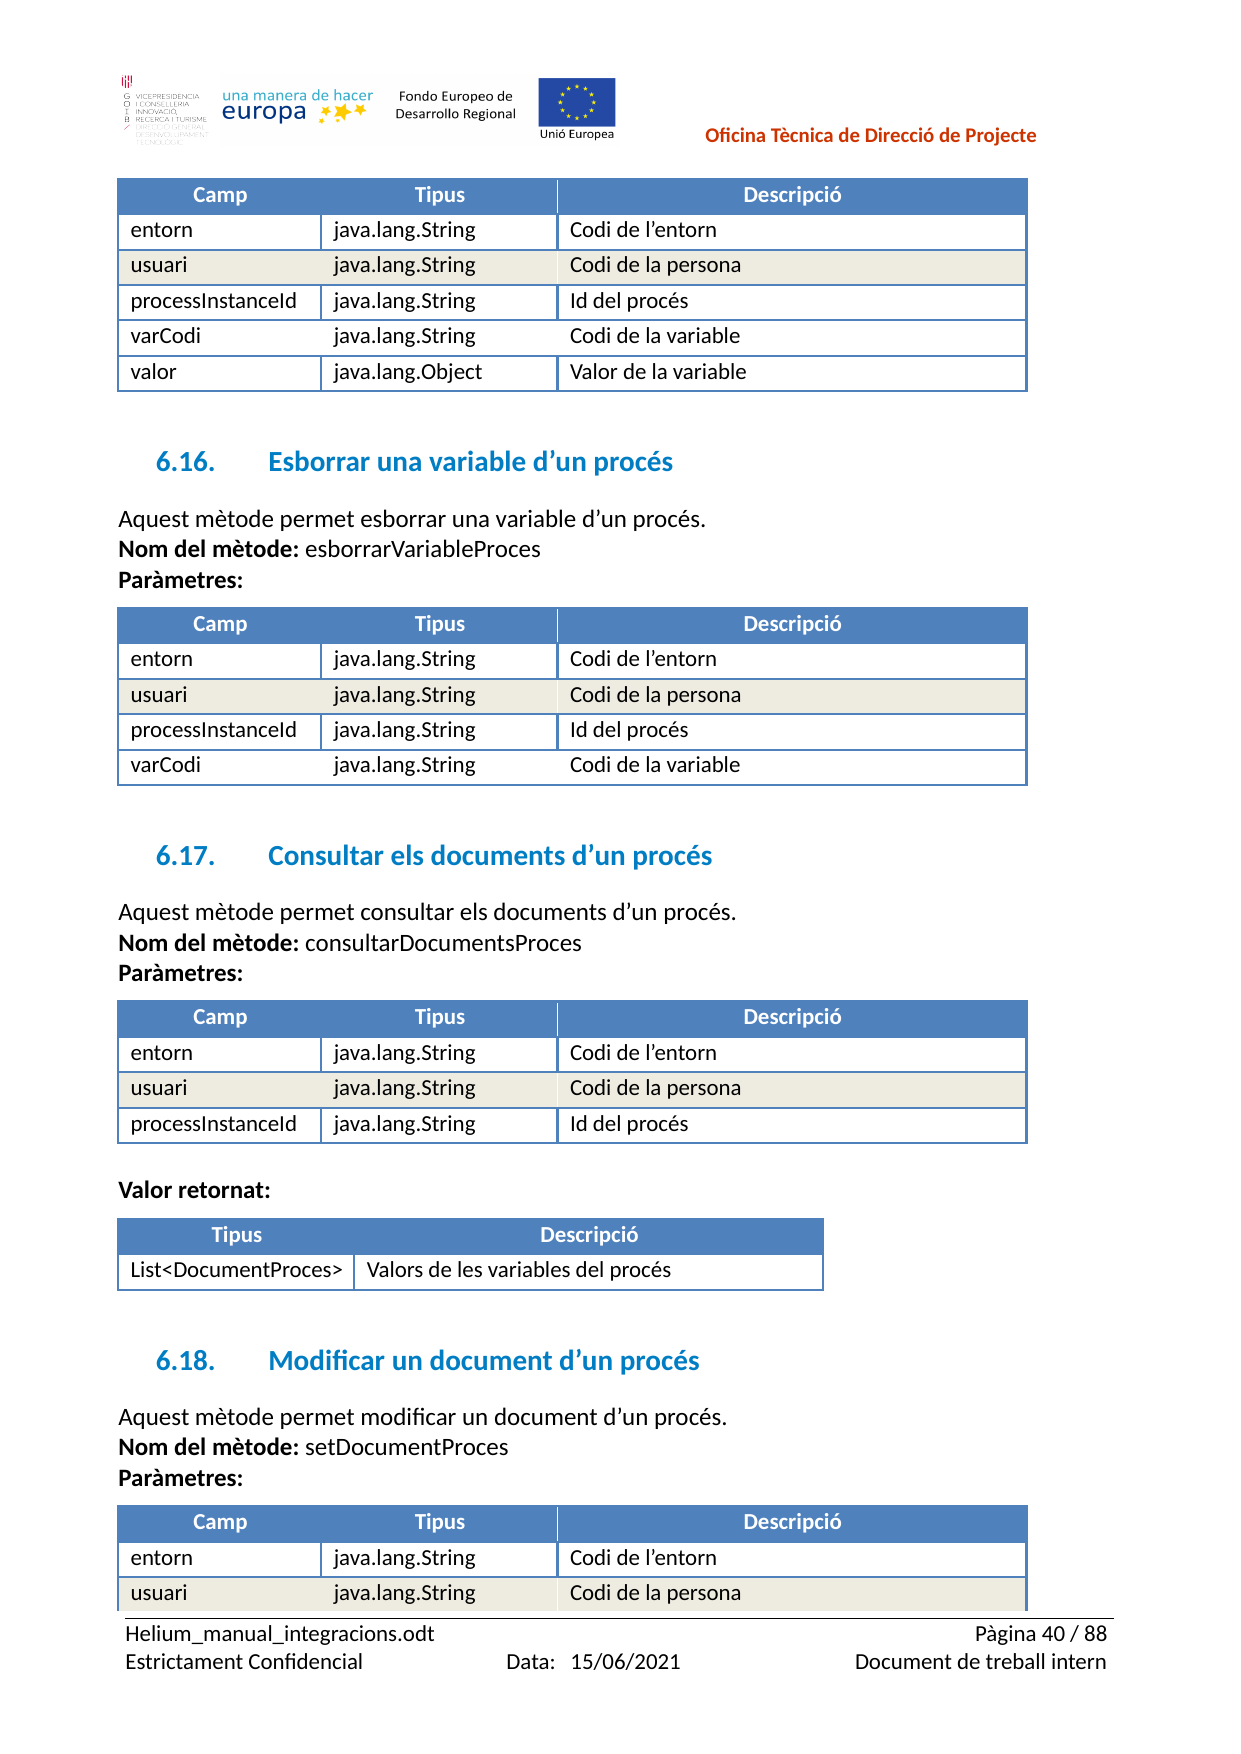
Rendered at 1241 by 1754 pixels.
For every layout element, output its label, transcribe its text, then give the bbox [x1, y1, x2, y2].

table_cell usuari [119, 1578, 321, 1611]
text Nom del mètode: setDocumentProces Paràmetres: [118, 1432, 1122, 1493]
table_cell Valors de les variables del procés [355, 1255, 822, 1288]
table_cell Codi de l’entorn [559, 1543, 1025, 1576]
table_cell Codi de la persona [558, 1578, 1025, 1611]
table_cell Codi de la persona [558, 680, 1025, 713]
table_cell java.lang.String [321, 680, 557, 713]
table_header Tipus [321, 180, 557, 213]
table_header Camp [119, 1507, 321, 1541]
table_cell Id del procés [559, 1109, 1025, 1142]
table_cell Codi de l’entorn [559, 644, 1025, 678]
table_cell processInstanceId [119, 1109, 320, 1142]
table_cell Codi de la variable [558, 321, 1025, 355]
table_cell java.lang.String [322, 215, 556, 248]
table_cell java.lang.String [322, 1109, 556, 1142]
table_header Camp [119, 1003, 321, 1036]
table_cell Codi de la persona [558, 1073, 1025, 1107]
table_header Descripció [558, 1003, 1025, 1036]
table_header Descripció [558, 1507, 1025, 1541]
table_cell Valor de la variable [559, 357, 1025, 390]
subtitle Consultar els documents d’un procés [156, 837, 1122, 873]
table_header Descripció [558, 609, 1025, 642]
picture [219, 73, 621, 147]
table_cell java.lang.String [321, 1578, 557, 1611]
table_cell entorn [119, 1038, 320, 1071]
subtitle Modificar un document d’un procés [156, 1342, 1122, 1377]
table_cell valor [119, 357, 320, 390]
table_cell Codi de l’entorn [559, 215, 1025, 248]
table_header Tipus [119, 1220, 354, 1253]
table_cell java.lang.String [321, 1073, 557, 1107]
picture [118, 73, 213, 147]
table_cell processInstanceId [119, 715, 320, 748]
table_header Camp [119, 609, 321, 642]
table_header Tipus [321, 1507, 557, 1541]
table_cell processInstanceId [119, 286, 320, 319]
table_header Tipus [321, 1003, 557, 1036]
text Valor retornat: [118, 1175, 1122, 1205]
table_cell java.lang.String [322, 286, 556, 319]
table_cell java.lang.String [322, 644, 556, 678]
table_cell varCodi [119, 321, 321, 355]
table_cell Id del procés [559, 286, 1025, 319]
table_cell varCodi [119, 751, 321, 784]
table_cell List<DocumentProces> [119, 1255, 353, 1288]
subtitle Esborrar una variable d’un procés [156, 443, 1122, 479]
table_cell entorn [119, 1543, 320, 1576]
text Aquest mètode permet consultar els documents d’un procés. [118, 896, 1122, 927]
table_cell usuari [119, 1073, 321, 1107]
text Nom del mètode: consultarDocumentsProces Paràmetres: [118, 927, 1122, 988]
table_cell usuari [119, 680, 321, 713]
table_header Descripció [354, 1220, 822, 1253]
table_cell java.lang.Object [322, 357, 556, 390]
table_cell Codi de l’entorn [559, 1038, 1025, 1071]
table_cell java.lang.String [322, 1543, 556, 1576]
table_cell Codi de la variable [558, 751, 1025, 784]
table_header Descripció [558, 180, 1025, 213]
text Nom del mètode: esborrarVariableProces Paràmetres: [118, 533, 1122, 594]
table_header Tipus [321, 609, 557, 642]
table_cell java.lang.String [321, 251, 557, 284]
table_cell entorn [119, 644, 320, 678]
text Aquest mètode permet esborrar una variable d’un procés. [118, 503, 1122, 533]
table_cell Id del procés [559, 715, 1025, 748]
text Aquest mètode permet modificar un document d’un procés. [118, 1401, 1122, 1432]
table_cell java.lang.String [322, 715, 556, 748]
table_cell entorn [119, 215, 320, 248]
table_cell java.lang.String [322, 1038, 556, 1071]
table_header Camp [119, 180, 321, 213]
table_cell java.lang.String [321, 321, 557, 355]
table_cell Codi de la persona [558, 251, 1025, 284]
table_cell java.lang.String [321, 751, 557, 784]
table_cell usuari [119, 251, 321, 284]
